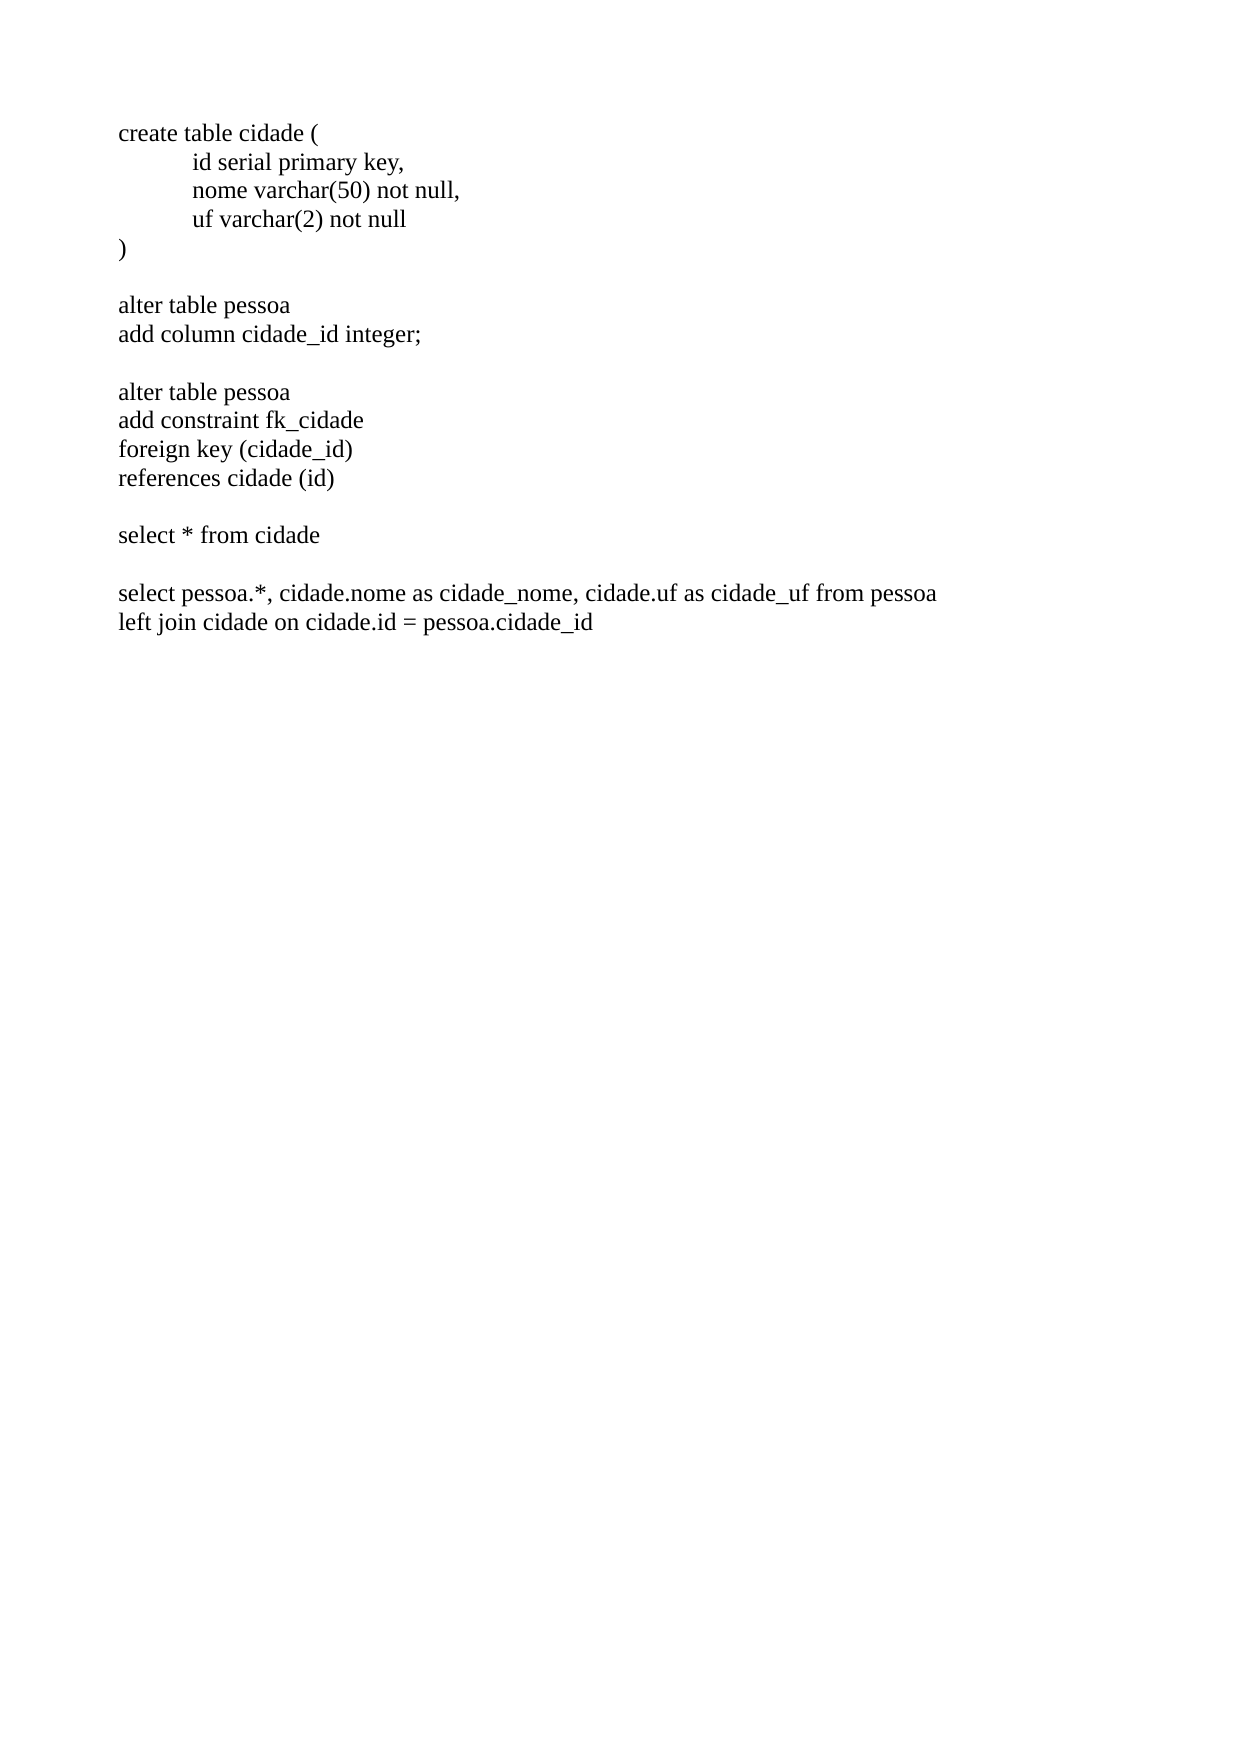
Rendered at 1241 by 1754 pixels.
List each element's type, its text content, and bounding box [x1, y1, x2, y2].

text create table cidade ( [118, 118, 1122, 147]
text add constraint fk_cidade [118, 406, 1122, 434]
text id serial primary key, [118, 147, 1122, 176]
text add column cidade_id integer; [118, 319, 1122, 348]
text references cidade (id) [118, 463, 1122, 492]
text ) [118, 233, 1122, 262]
text foreign key (cidade_id) [118, 434, 1122, 463]
text alter table pessoa [118, 377, 1122, 406]
text uf varchar(2) not null [118, 204, 1122, 233]
text left join cidade on cidade.id = pessoa.cidade_id [118, 607, 1122, 636]
text select * from cidade [118, 521, 1122, 549]
text alter table pessoa [118, 291, 1122, 319]
text nome varchar(50) not null, [118, 176, 1122, 204]
text select pessoa.*, cidade.nome as cidade_nome, cidade.uf as cidade_uf from pessoa [118, 578, 1122, 607]
